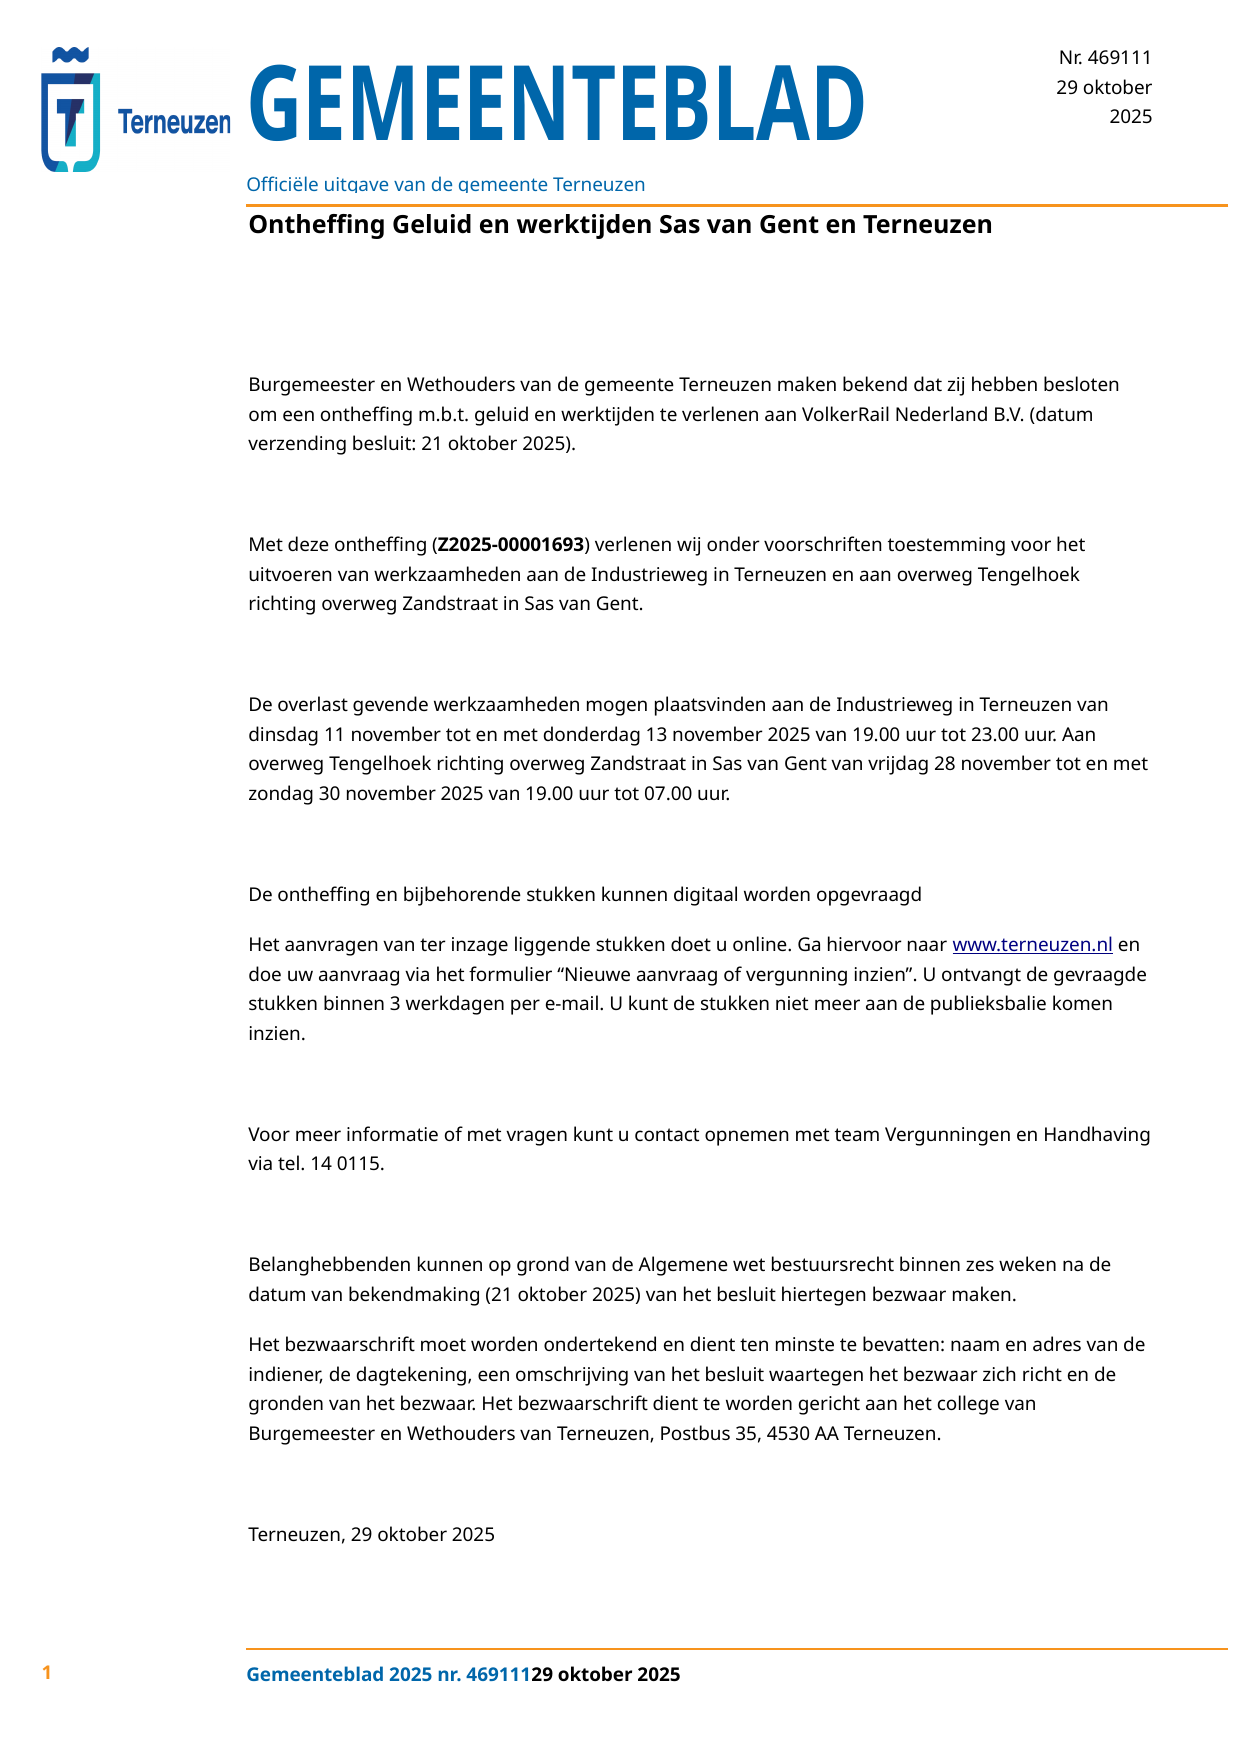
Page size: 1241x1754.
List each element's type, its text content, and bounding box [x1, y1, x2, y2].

text Het bezwaarschrift moet worden ondertekend en dient ten minste te bevatten: naam en adres van de indiener, de dagtekening, een omschrijving van het besluit waartegen het bezwaar zich richt en de gronden van het bezwaar. Het bezwaarschrift dient te worden gericht aan het college van Burgemeester en Wethouders van Terneuzen, Postbus 35, 4530 AA Terneuzen. [248, 1331, 1152, 1446]
text De overlast gevende werkzaamheden mogen plaatsvinden aan de Industrieweg in Terneuzen van dinsdag 11 november tot en met donderdag 13 november 2025 van 19.00 uur tot 23.00 uur. Aan overweg Tengelhoek richting overweg Zandstraat in Sas van Gent van vrijdag 28 november tot en met zondag 30 november 2025 van 19.00 uur tot 07.00 uur. [248, 691, 1152, 806]
text Ontheffing Geluid en werktijden Sas van Gent en Terneuzen [248, 207, 1152, 241]
text Voor meer informatie of met vragen kunt u contact opnemen met team Vergunningen en Handhaving via tel. 14 0115. [248, 1121, 1152, 1176]
text Burgemeester en Wethouders van de gemeente Terneuzen maken bekend dat zij hebben besloten om een ontheffing m.b.t. geluid en werktijden te verlenen aan VolkerRail Nederland B.V. (datum verzending besluit: 21 oktober 2025). [248, 371, 1152, 456]
text Terneuzen, 29 oktober 2025 [248, 1521, 1152, 1546]
text Belanghebbenden kunnen op grond van de Algemene wet bestuursrecht binnen zes weken na de datum van bekendmaking (21 oktober 2025) van het besluit hiertegen bezwaar maken. [248, 1251, 1152, 1306]
picture [41, 47, 231, 172]
text Het aanvragen van ter inzage liggende stukken doet u online. Ga hiervoor naar www.terneuzen.nl en doe uw aanvraag via het formulier “Nieuwe aanvraag of vergunning inzien”. U ontvangt de gevraagde stukken binnen 3 werkdagen per e-mail. U kunt de stukken niet meer aan de publieksbalie komen inzien. [248, 931, 1152, 1046]
text Met deze ontheffing (Z2025-00001693) verlenen wij onder voorschriften toestemming voor het uitvoeren van werkzaamheden aan de Industrieweg in Terneuzen en aan overweg Tengelhoek richting overweg Zandstraat in Sas van Gent. [248, 531, 1152, 616]
text De ontheffing en bijbehorende stukken kunnen digitaal worden opgevraagd [248, 881, 1152, 906]
